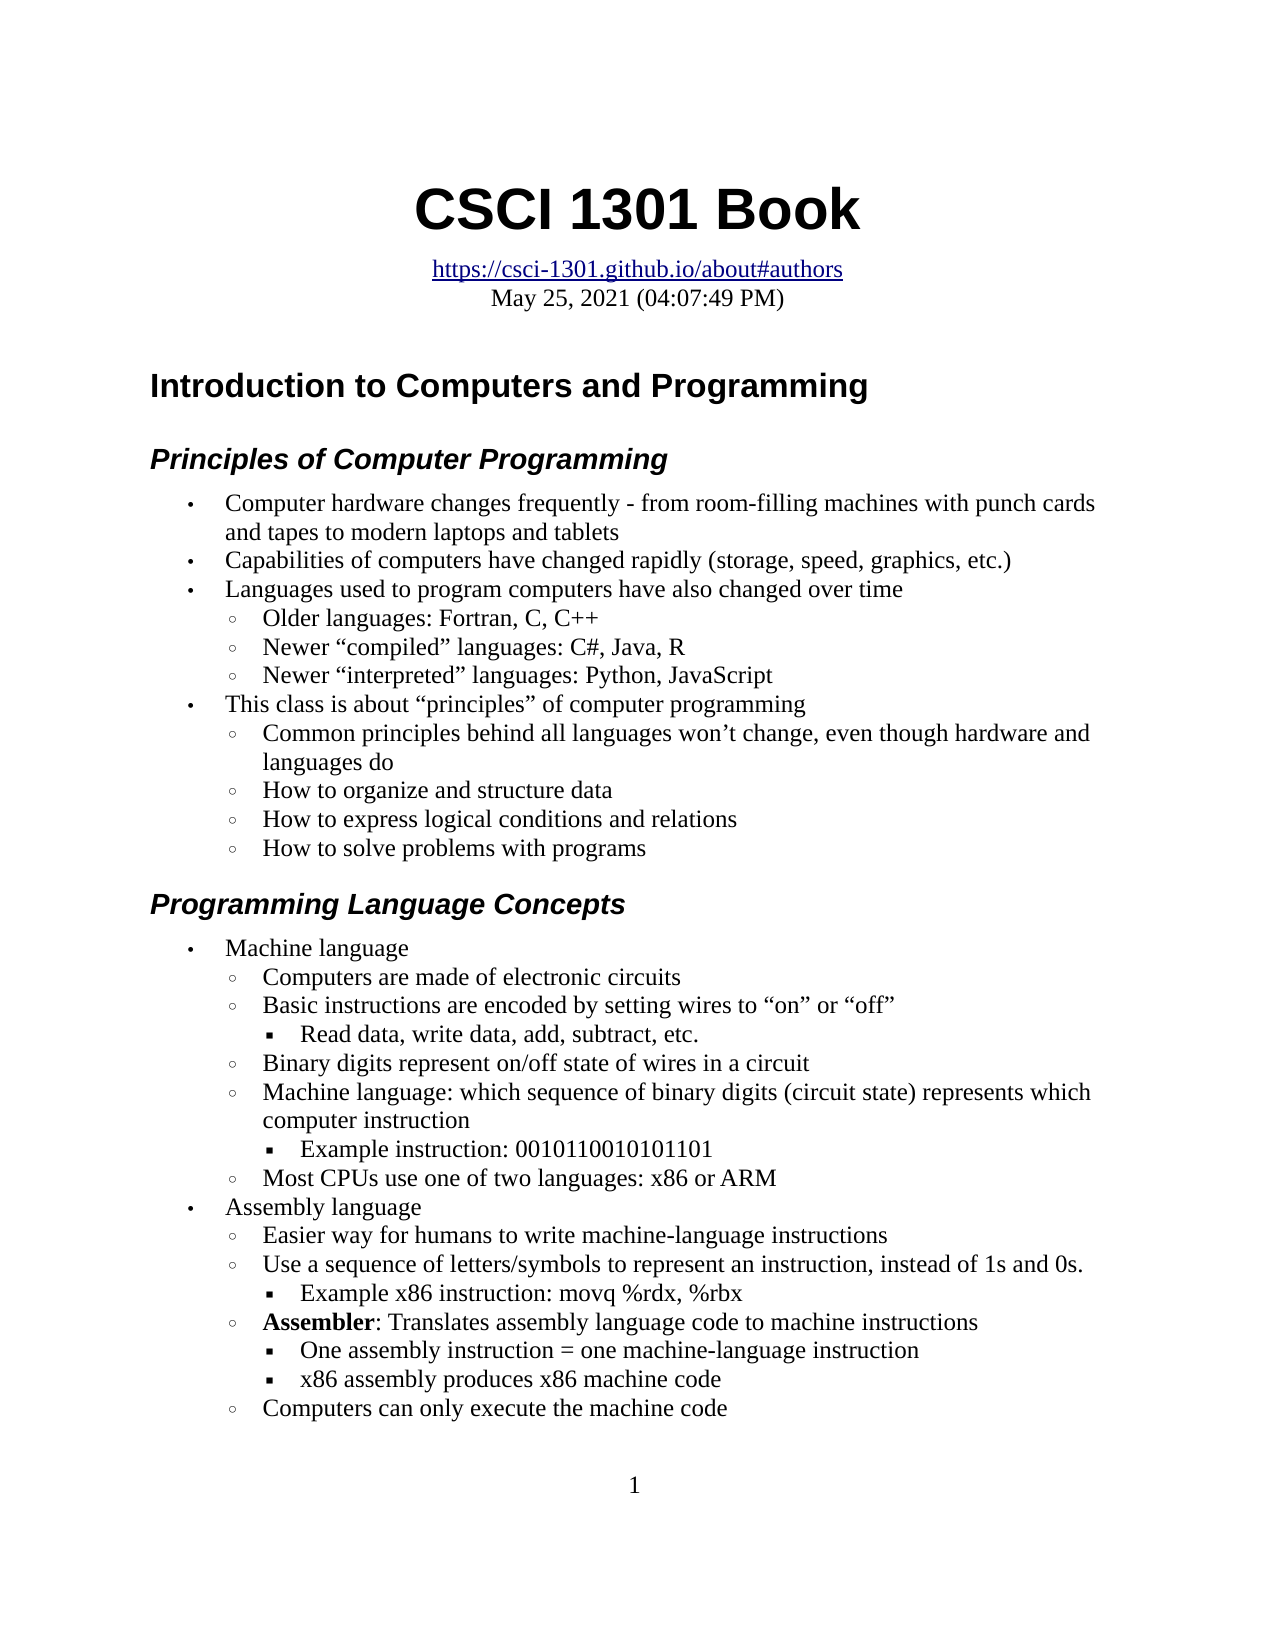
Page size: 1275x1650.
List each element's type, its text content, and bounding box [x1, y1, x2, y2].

title CSCI 1301 Book [150, 175, 1125, 242]
list Read data, write data, add, subtract, etc. [262, 1019, 1125, 1048]
list Binary digits represent on/off state of wires in a circuit [225, 1048, 1125, 1077]
list Assembler: Translates assembly language code to machine instructions [225, 1307, 1125, 1335]
list How to organize and structure data [225, 776, 1125, 804]
list Newer “interpreted” languages: Python, JavaScript [225, 661, 1125, 689]
list Newer “compiled” languages: C#, Java, R [225, 632, 1125, 661]
list Easier way for humans to write machine-language instructions [225, 1220, 1125, 1249]
list One assembly instruction = one machine-language instruction [262, 1335, 1125, 1364]
list Example instruction: 0010110010101101 [262, 1134, 1125, 1163]
list Assembly language [187, 1192, 1125, 1220]
list Basic instructions are encoded by setting wires to “on” or “off” [225, 990, 1125, 1019]
text May 25, 2021 (04:07:49 PM) [150, 283, 1125, 312]
list Languages used to program computers have also changed over time [187, 574, 1125, 603]
list How to express logical conditions and relations [225, 804, 1125, 833]
list Computers are made of electronic circuits [225, 962, 1125, 990]
list This class is about “principles” of computer programming [187, 689, 1125, 718]
list Computers can only execute the machine code [225, 1393, 1125, 1422]
list Machine language: which sequence of binary digits (circuit state) represents which computer instruction [225, 1077, 1125, 1134]
list Capabilities of computers have changed rapidly (storage, speed, graphics, etc.) [187, 546, 1125, 574]
subtitle Principles of Computer Programming [150, 442, 1125, 476]
subtitle Introduction to Computers and Programming [150, 366, 1125, 404]
list Use a sequence of letters/symbols to represent an instruction, instead of 1s and 0s. [225, 1249, 1125, 1278]
list Older languages: Fortran, C, C++ [225, 603, 1125, 632]
list Machine language [187, 933, 1125, 962]
subtitle Programming Language Concepts [150, 887, 1125, 920]
list How to solve problems with programs [225, 833, 1125, 862]
text https://csci-1301.github.io/about#authors [150, 254, 1125, 283]
list Example x86 instruction: movq %rdx, %rbx [262, 1278, 1125, 1307]
list Common principles behind all languages won’t change, even though hardware and languages do [225, 718, 1125, 776]
list x86 assembly produces x86 machine code [262, 1364, 1125, 1393]
list Most CPUs use one of two languages: x86 or ARM [225, 1163, 1125, 1192]
list Computer hardware changes frequently - from room-filling machines with punch cards and tapes to modern laptops and tablets [187, 488, 1125, 546]
